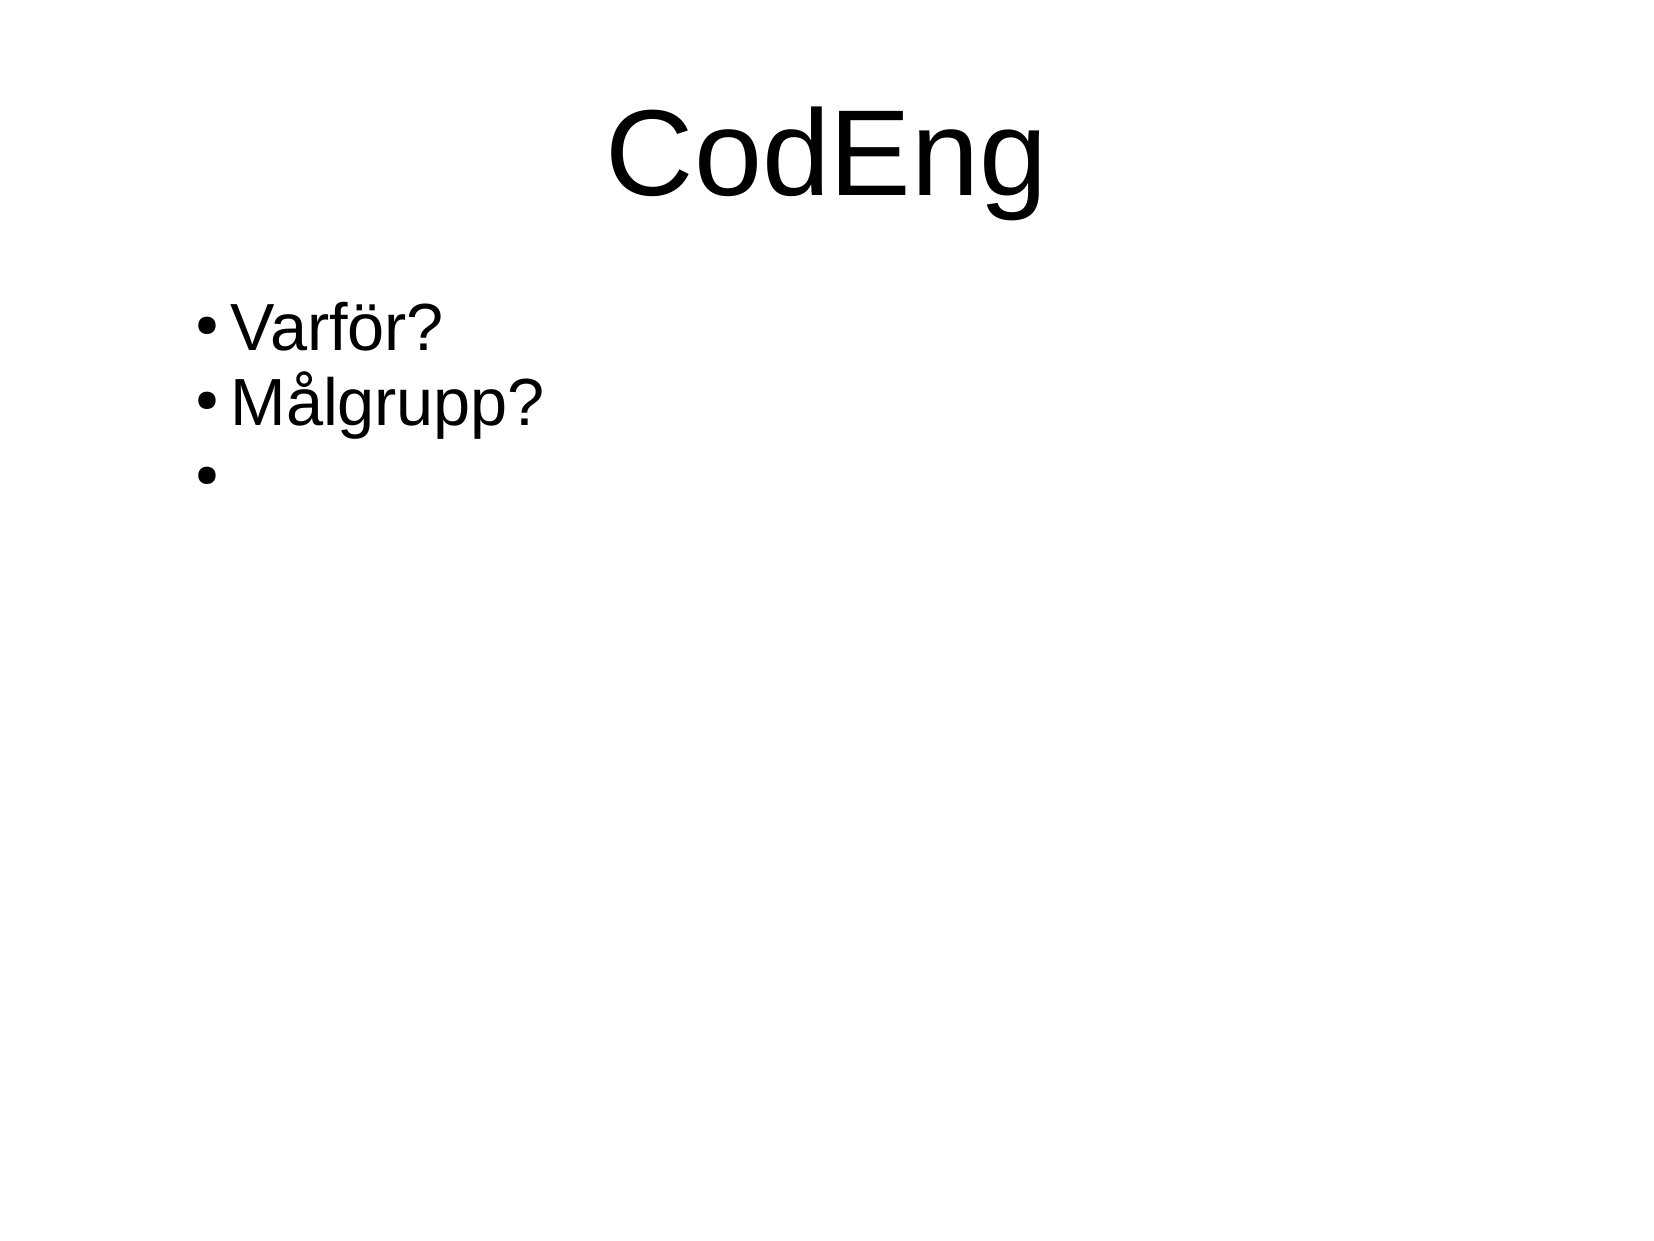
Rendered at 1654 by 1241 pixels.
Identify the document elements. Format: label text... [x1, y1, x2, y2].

subtitle Varför? Målgrupp? [82, 290, 1571, 1010]
title CodEng [82, 49, 1571, 257]
